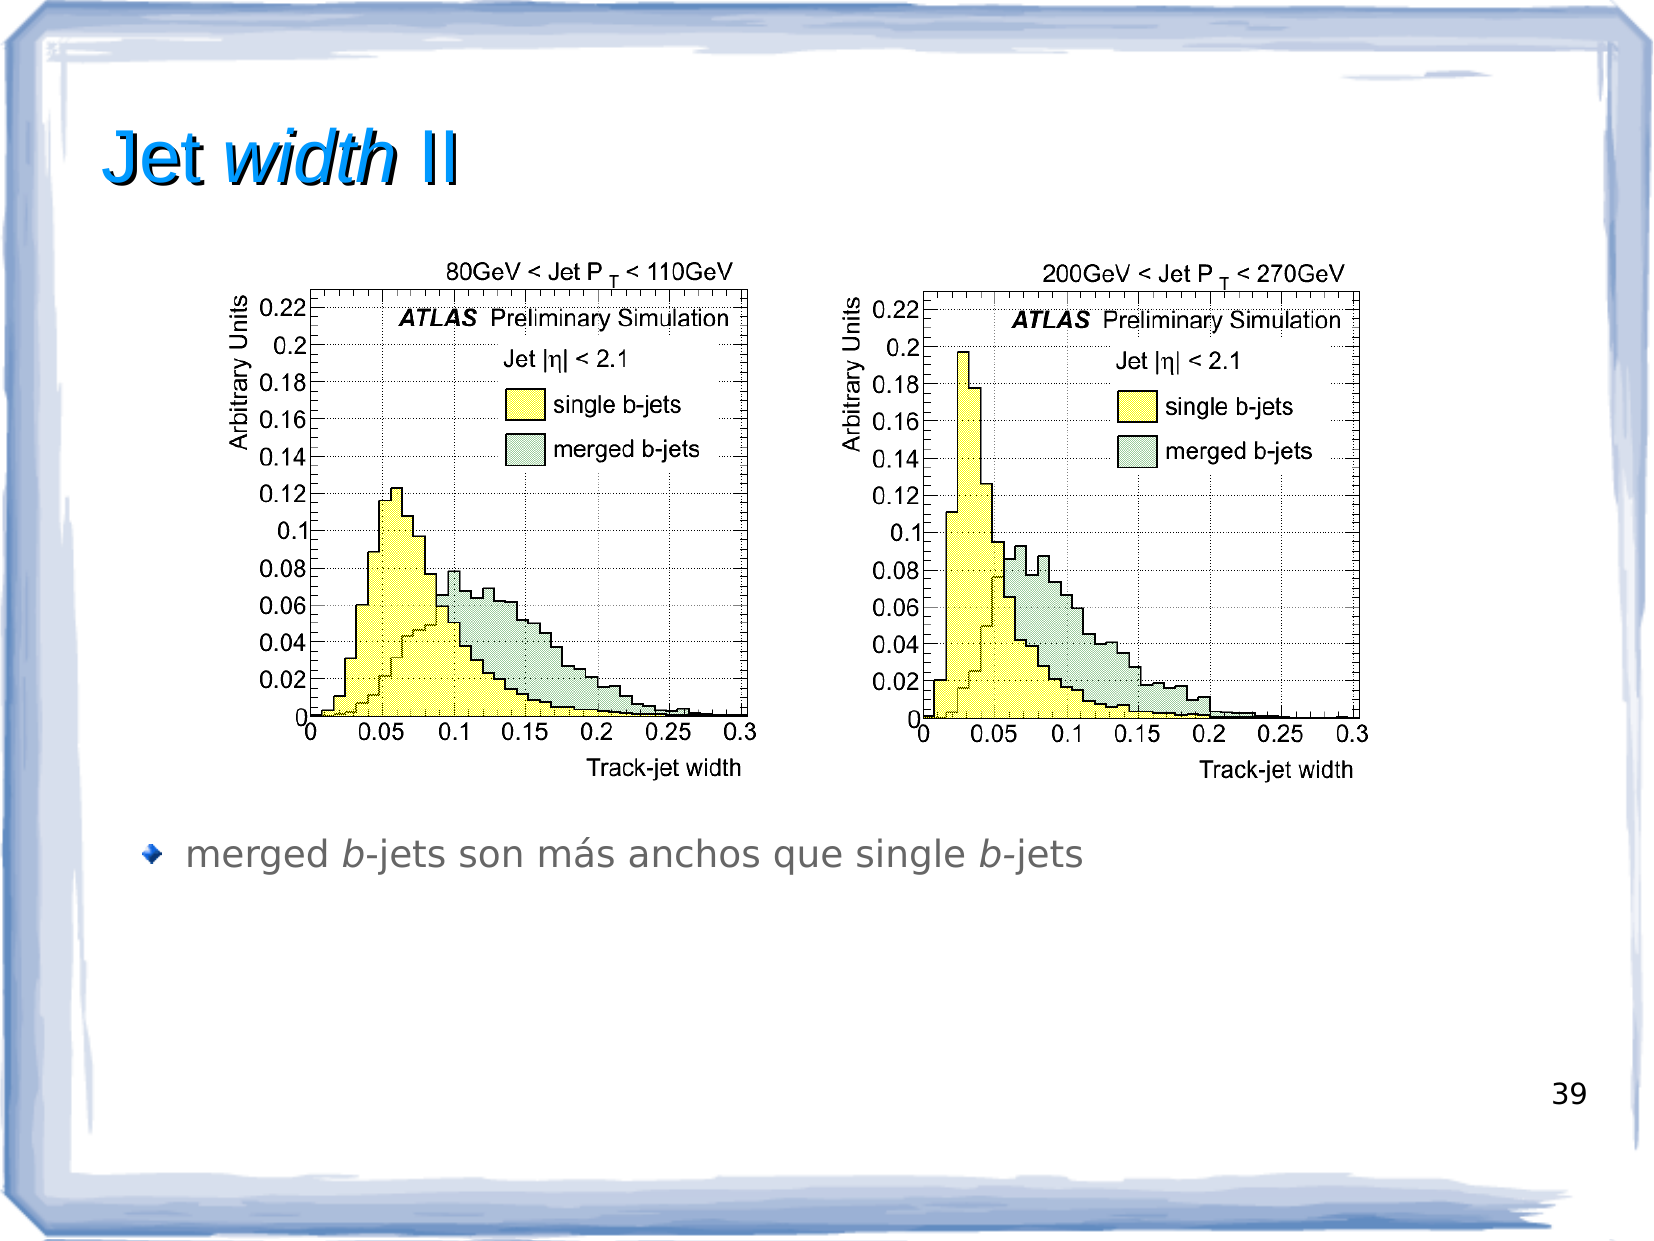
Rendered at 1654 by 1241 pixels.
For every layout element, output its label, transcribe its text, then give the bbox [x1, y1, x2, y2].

picture [0, 0, 1654, 1241]
text_box merged b-jets son más anchos que single b-jets [127, 825, 1483, 955]
title Jet width II [101, 83, 1485, 230]
